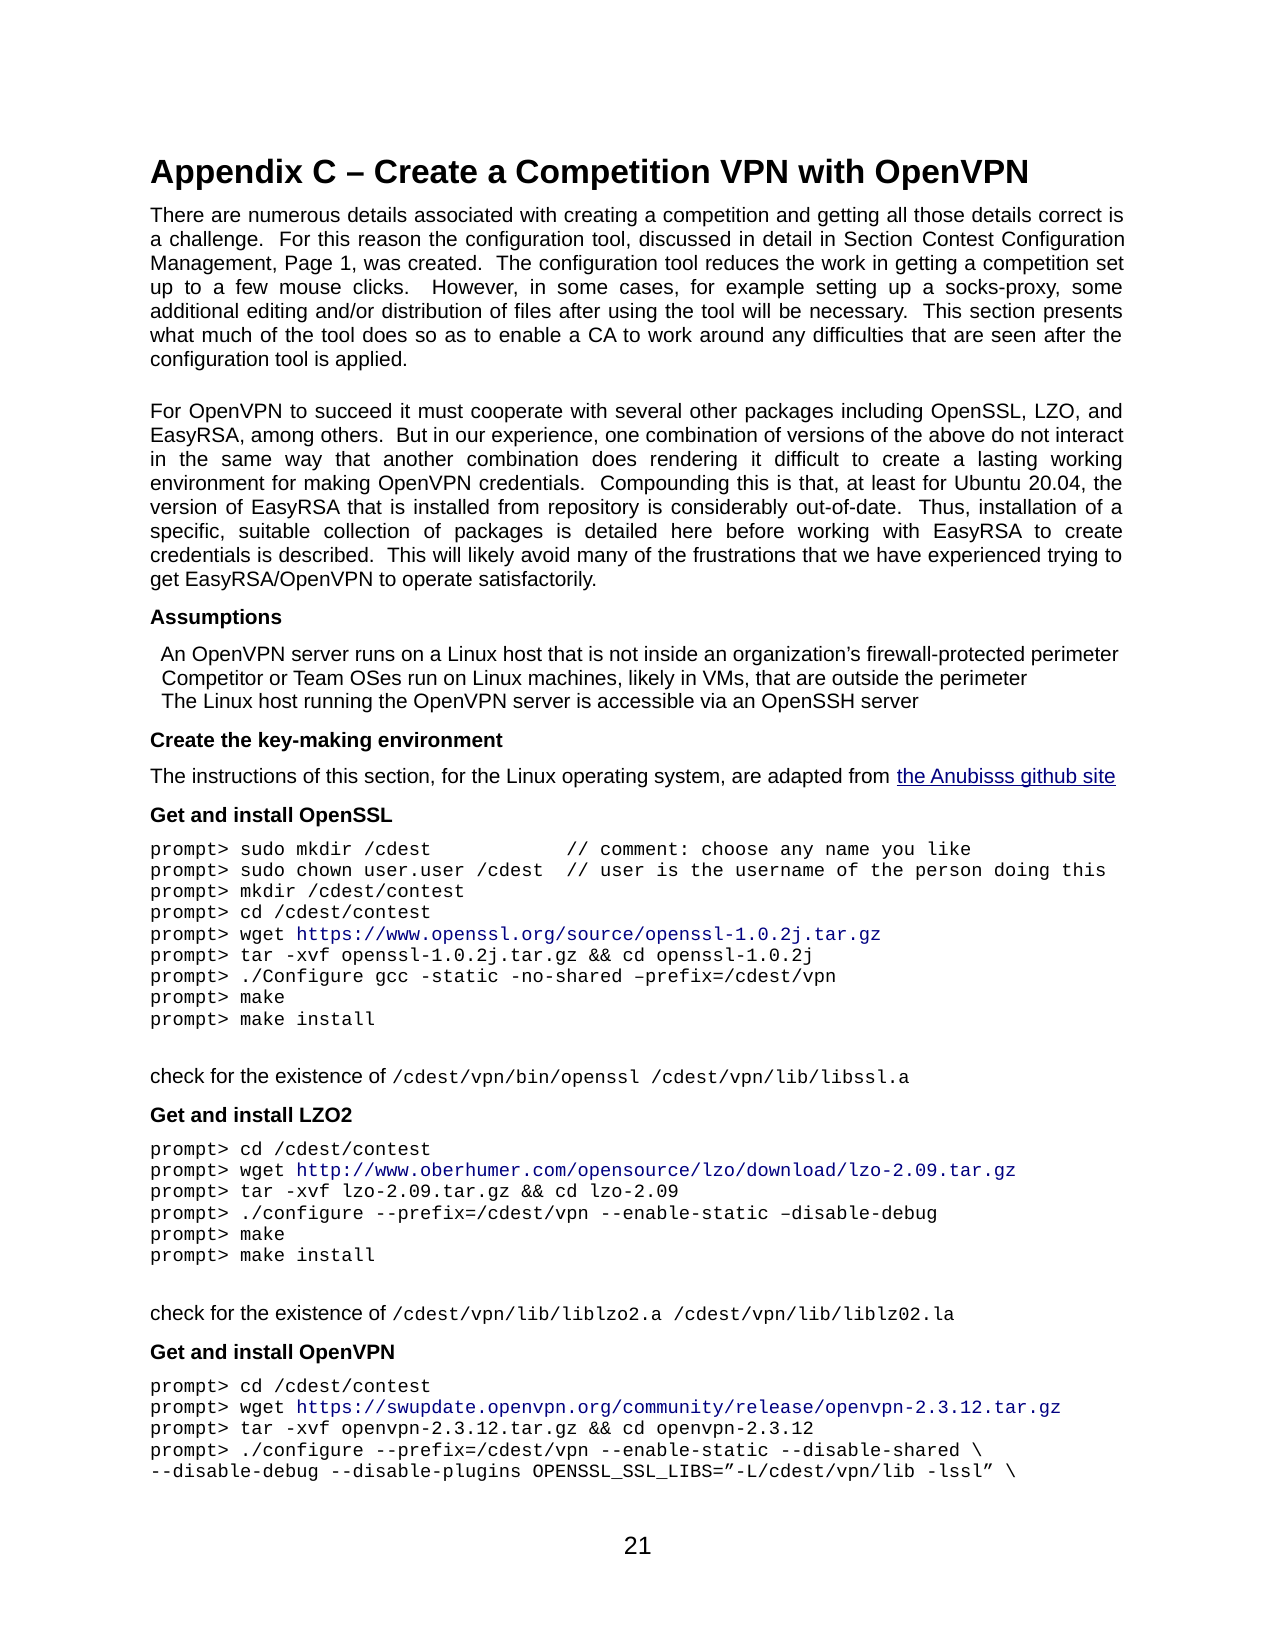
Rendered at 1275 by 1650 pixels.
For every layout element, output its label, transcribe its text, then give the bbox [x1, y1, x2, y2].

text prompt> cd /cdest/contest [150, 1377, 1125, 1398]
text prompt> cd /cdest/contest [150, 903, 1125, 924]
text check for the existence of /cdest/vpn/bin/openssl /cdest/vpn/lib/libssl.a [150, 1063, 1125, 1089]
text prompt> ./configure --prefix=/cdest/vpn --enable-static --disable-shared \ [150, 1440, 1125, 1462]
text prompt> tar -xvf openvpn-2.3.12.tar.gz && cd openvpn-2.3.12 [150, 1419, 1125, 1440]
text prompt> wget https://swupdate.openvpn.org/community/release/openvpn-2.3.12.tar.gz [150, 1398, 1125, 1419]
text prompt> make [150, 988, 1125, 1009]
text prompt> sudo chown user.user /cdest // user is the username of the person doing this [150, 861, 1125, 882]
text There are numerous details associated with creating a competition and getting all those details correct is a challenge. For this reason the configuration tool, discussed in detail in Section Contest Configuration Management, Page 1, was created. The configuration tool reduces the work in getting a competition set up to a few mouse clicks. However, in some cases, for example setting up a socks-proxy, some additional editing and/or distribution of files after using the tool will be necessary. This section presents what much of the tool does so as to enable a CA to work around any difficulties that are seen after the configuration tool is applied. [150, 203, 1125, 370]
subtitle Assumptions [150, 605, 1125, 629]
text For OpenVPN to succeed it must cooperate with several other packages including OpenSSL, LZO, and EasyRSA, among others. But in our experience, one combination of versions of the above do not interact in the same way that another combination does rendering it difficult to create a lasting working environment for making OpenVPN credentials. Compounding this is that, at least for Ubuntu 20.04, the version of EasyRSA that is installed from repository is considerably out-of-date. Thus, installation of a specific, suitable collection of packages is detailed here before working with EasyRSA to create credentials is described. This will likely avoid many of the frustrations that we have experienced trying to get EasyRSA/OpenVPN to operate satisfactorily. [150, 399, 1125, 590]
text prompt> wget http://www.oberhumer.com/opensource/lzo/download/lzo-2.09.tar.gz [150, 1161, 1125, 1182]
text prompt> tar -xvf openssl-1.0.2j.tar.gz && cd openssl-1.0.2j [150, 946, 1125, 967]
text prompt> mkdir /cdest/contest [150, 882, 1125, 903]
text prompt> ./configure --prefix=/cdest/vpn --enable-static –disable-debug [150, 1203, 1125, 1225]
text --disable-debug --disable-plugins OPENSSL_SSL_LIBS=”-L/cdest/vpn/lib -lssl” \ [150, 1462, 1125, 1483]
text prompt> make [150, 1225, 1125, 1246]
text prompt> cd /cdest/contest [150, 1140, 1125, 1161]
text prompt> wget https://www.openssl.org/source/openssl-1.0.2j.tar.gz [150, 924, 1125, 946]
subtitle Get and install OpenVPN [150, 1340, 1125, 1364]
text check for the existence of /cdest/vpn/lib/liblzo2.a /cdest/vpn/lib/liblz02.la [150, 1300, 1125, 1326]
text prompt> ./Configure gcc -static -no-shared –prefix=/cdest/vpn [150, 967, 1125, 988]
text The Linux host running the OpenVPN server is accessible via an OpenSSH server [150, 689, 1125, 713]
text prompt> make install [150, 1246, 1125, 1267]
text prompt> sudo mkdir /cdest // comment: choose any name you like [150, 839, 1125, 861]
text prompt> make install [150, 1009, 1125, 1031]
subtitle Get and install OpenSSL [150, 803, 1125, 827]
text prompt> tar -xvf lzo-2.09.tar.gz && cd lzo-2.09 [150, 1182, 1125, 1203]
subtitle Create the key-making environment [150, 728, 1125, 752]
text An OpenVPN server runs on a Linux host that is not inside an organization’s firewall-protected perimeter [150, 641, 1125, 665]
subtitle Appendix C – Create a Competition VPN with OpenVPN [150, 151, 1125, 190]
text The instructions of this section, for the Linux operating system, are adapted from the Anubisss github site [150, 764, 1125, 788]
text Competitor or Team OSes run on Linux machines, likely in VMs, that are outside the perimeter [150, 665, 1125, 689]
subtitle Get and install LZO2 [150, 1103, 1125, 1127]
